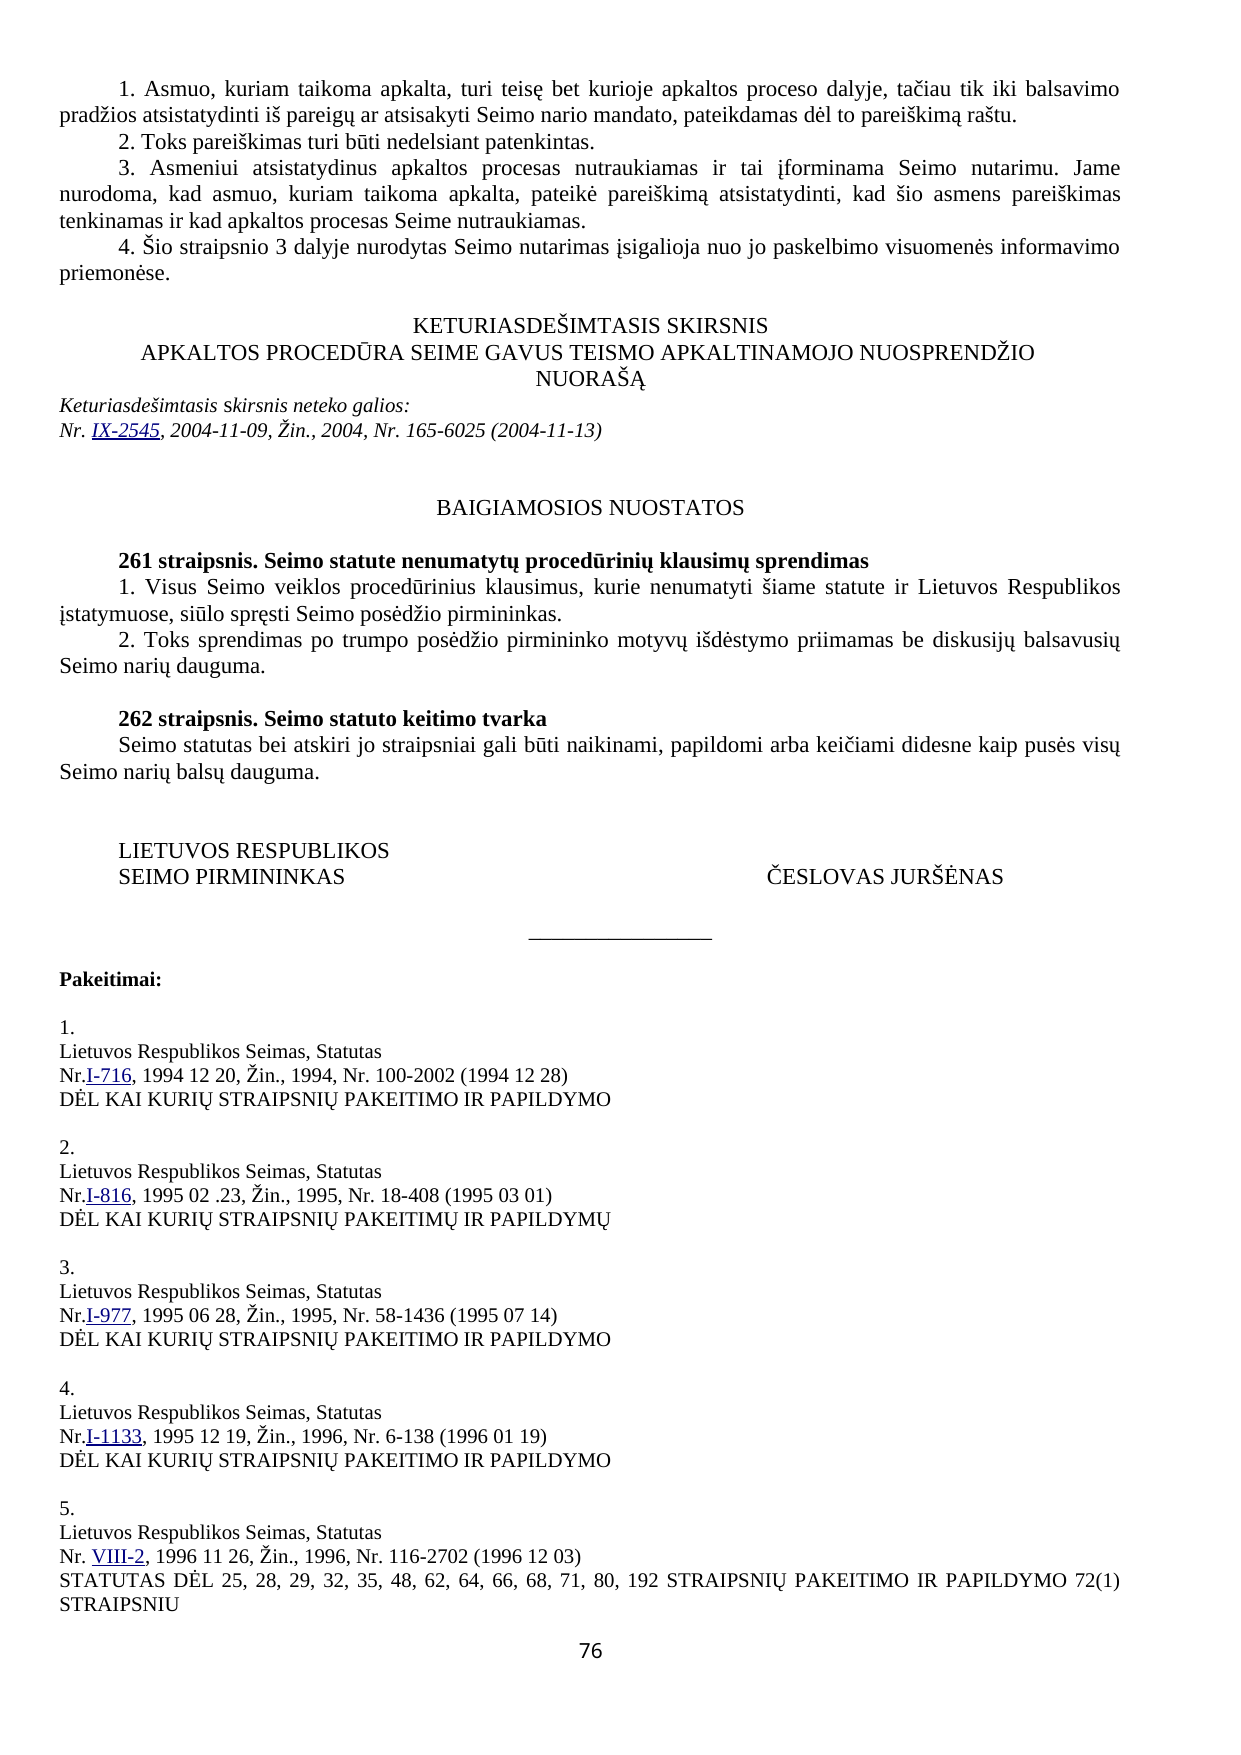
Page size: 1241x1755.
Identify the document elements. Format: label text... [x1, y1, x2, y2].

text Apkaltos procedūra Seime gavus teismo apkaltinamojo nuosprendžio [59, 338, 1122, 365]
text 5. [59, 1496, 1122, 1520]
text DĖL KAI KURIŲ STRAIPSNIŲ PAKEITIMO IR PAPILDYMO [59, 1087, 1122, 1111]
text Lietuvos Respublikos Seimas, Statutas [59, 1520, 1122, 1544]
text 3. Asmeniui atsistatydinus apkaltos procesas nutraukiamas ir tai įforminama Seimo nutarimu. Jame nurodoma, kad asmuo, kuriam taikoma apkalta, pateikė pareiškimą atsistatydinti, kad šio asmens pareiškimas tenkinamas ir kad apkaltos procesas Seime nutraukiamas. [59, 154, 1122, 233]
text 2. [59, 1135, 1122, 1159]
text Lietuvos Respublikos Seimas, Statutas [59, 1399, 1122, 1424]
text SEIMO PIRMININKAS ČESLOVAS JURŠĖNAS [59, 863, 1122, 890]
text Pakeitimai: [59, 966, 1122, 991]
text 1. Asmuo, kuriam taikoma apkalta, turi teisę bet kurioje apkaltos proceso dalyje, tačiau tik iki balsavimo pradžios atsistatydinti iš pareigų ar atsisakyti Seimo nario mandato, pateikdamas dėl to pareiškimą raštu. [59, 75, 1122, 128]
text 2. Toks sprendimas po trumpo posėdžio pirmininko motyvų išdėstymo priimamas be diskusijų balsavusių Seimo narių dauguma. [59, 626, 1122, 679]
text ________________ [59, 916, 1122, 942]
text 4. Šio straipsnio 3 dalyje nurodytas Seimo nutarimas įsigalioja nuo jo paskelbimo visuomenės informavimo priemonėse. [59, 233, 1122, 286]
text Nr. IX-2545, 2004-11-09, Žin., 2004, Nr. 165-6025 (2004-11-13) [59, 418, 1122, 442]
text nuorašą [59, 365, 1122, 391]
text DĖL KAI KURIŲ STRAIPSNIŲ PAKEITIMO IR PAPILDYMO [59, 1327, 1122, 1351]
text Nr.I-716, 1994 12 20, Žin., 1994, Nr. 100-2002 (1994 12 28) [59, 1063, 1122, 1087]
text 1. Visus Seimo veiklos procedūrinius klausimus, kurie nenumatyti šiame statute ir Lietuvos Respublikos įstatymuose, siūlo spręsti Seimo posėdžio pirmininkas. [59, 573, 1122, 626]
text Lietuvos Respublikos Seimas, Statutas [59, 1159, 1122, 1183]
text LIETUVOS RESPUBLIKOS [59, 837, 1122, 863]
text 3. [59, 1255, 1122, 1279]
text STATUTAS DĖL 25, 28, 29, 32, 35, 48, 62, 64, 66, 68, 71, 80, 192 STRAIPSNIŲ PAKEITIMO IR PAPILDYMO 72(1) STRAIPSNIU [59, 1568, 1122, 1616]
text Nr.I-816, 1995 02 .23, Žin., 1995, Nr. 18-408 (1995 03 01) [59, 1183, 1122, 1207]
text Nr.I-977, 1995 06 28, Žin., 1995, Nr. 58-1436 (1995 07 14) [59, 1303, 1122, 1327]
text Lietuvos Respublikos Seimas, Statutas [59, 1279, 1122, 1303]
text DĖL KAI KURIŲ STRAIPSNIŲ PAKEITIMŲ IR PAPILDYMŲ [59, 1207, 1122, 1231]
text 1. [59, 1014, 1122, 1039]
text Nr.I-1133, 1995 12 19, Žin., 1996, Nr. 6-138 (1996 01 19) [59, 1424, 1122, 1448]
text 4. [59, 1376, 1122, 1399]
text Keturiasdešimtasis skirsnis neteko galios: [59, 391, 1122, 418]
text KETURIASDEŠIMTASIS SKIRSNIS [59, 312, 1122, 338]
text Seimo statutas bei atskiri jo straipsniai gali būti naikinami, papildomi arba keičiami didesne kaip pusės visų Seimo narių balsų dauguma. [59, 732, 1122, 784]
text 2. Toks pareiškimas turi būti nedelsiant patenkintas. [59, 128, 1122, 154]
text DĖL KAI KURIŲ STRAIPSNIŲ PAKEITIMO IR PAPILDYMO [59, 1448, 1122, 1472]
text Lietuvos Respublikos Seimas, Statutas [59, 1039, 1122, 1063]
text Nr. VIII-2, 1996 11 26, Žin., 1996, Nr. 116-2702 (1996 12 03) [59, 1544, 1122, 1568]
text 262 straipsnis. Seimo statuto keitimo tvarka [59, 705, 1122, 732]
text 261 straipsnis. Seimo statute nenumatytų procedūrinių klausimų sprendimas [59, 547, 1122, 573]
text BAIGIAMOSIOS NUOSTATOS [59, 494, 1122, 521]
